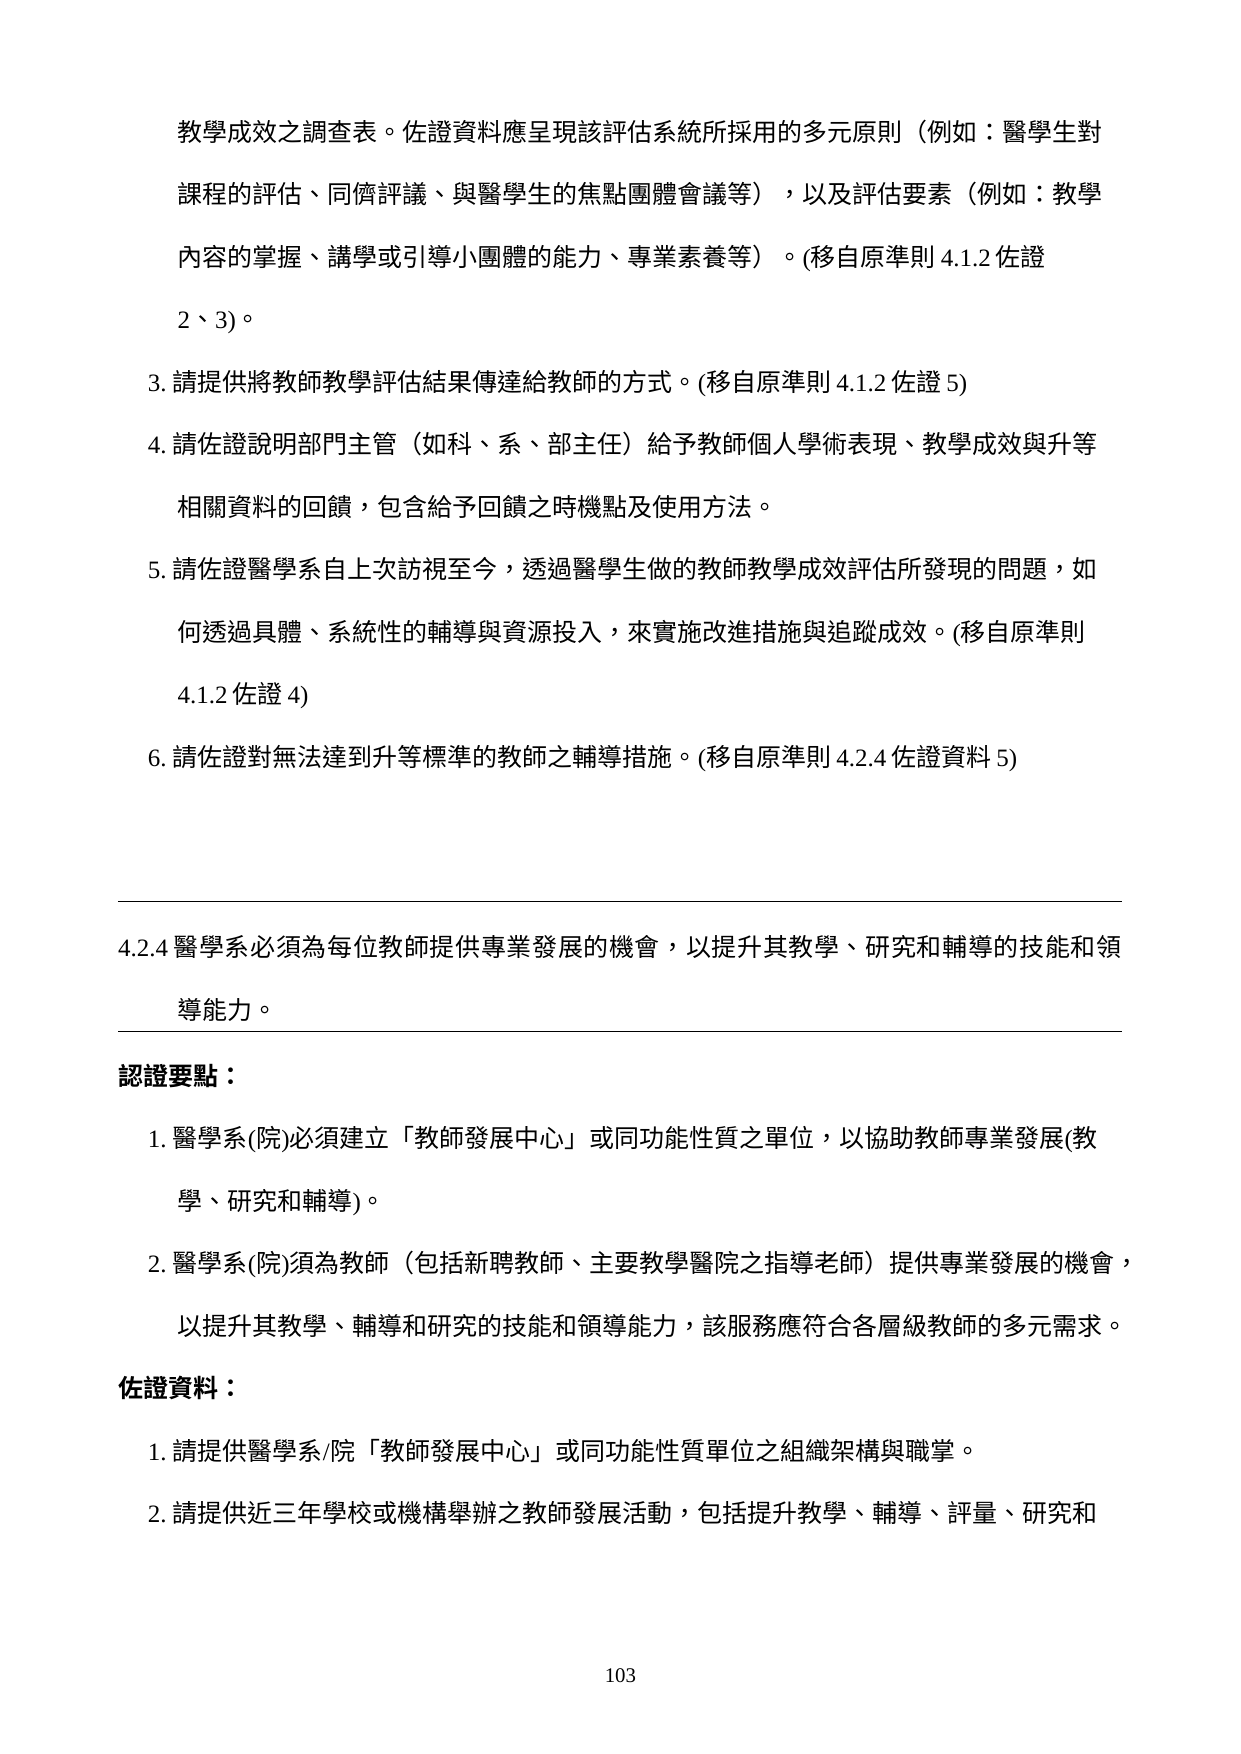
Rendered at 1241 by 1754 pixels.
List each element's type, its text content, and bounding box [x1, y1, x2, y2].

text 認證要點： [118, 1032, 1080, 1095]
list 請提供將教師教學評估結果傳達給教師的方式。(移自原準則4.1.2佐證5) [148, 339, 1122, 401]
list 教學成效之調查表。佐證資料應呈現該評估系統所採用的多元原則（例如：醫學生對課程的評估、同儕評議、與醫學生的焦點團體會議等），以及評估要素（例如：教學內容的掌握、講學或引導小團體的能力、專業素養等）。(移自原準則4.1.2佐證2、3)。 [148, 89, 1122, 339]
text 4.2.4醫學系必須為每位教師提供專業發展的機會，以提升其教學、研究和輔導的技能和領導能力。 [118, 902, 1122, 1031]
list 請佐證對無法達到升等標準的教師之輔導措施。(移自原準則4.2.4佐證資料5) [148, 714, 1122, 776]
list 請佐證說明部門主管（如科、系、部主任）給予教師個人學術表現、教學成效與升等相關資料的回饋，包含給予回饋之時機點及使用方法。 [148, 401, 1122, 526]
text 佐證資料： [118, 1345, 1080, 1407]
list 醫學系(院)須為教師（包括新聘教師、主要教學醫院之指導老師）提供專業發展的機會，以提升其教學、輔導和研究的技能和領導能力，該服務應符合各層級教師的多元需求。 [148, 1220, 1122, 1345]
list 醫學系(院)必須建立「教師發展中心」或同功能性質之單位，以協助教師專業發展(教學、研究和輔導)。 [148, 1095, 1122, 1220]
list 請提供醫學系/院「教師發展中心」或同功能性質單位之組織架構與職掌。 [148, 1407, 1122, 1470]
list 請佐證醫學系自上次訪視至今，透過醫學生做的教師教學成效評估所發現的問題，如何透過具體、系統性的輔導與資源投入，來實施改進措施與追蹤成效。(移自原準則4.1.2佐證4) [148, 526, 1122, 714]
list 請提供近三年學校或機構舉辦之教師發展活動，包括提升教學、輔導、評量、研究和 [148, 1470, 1122, 1532]
